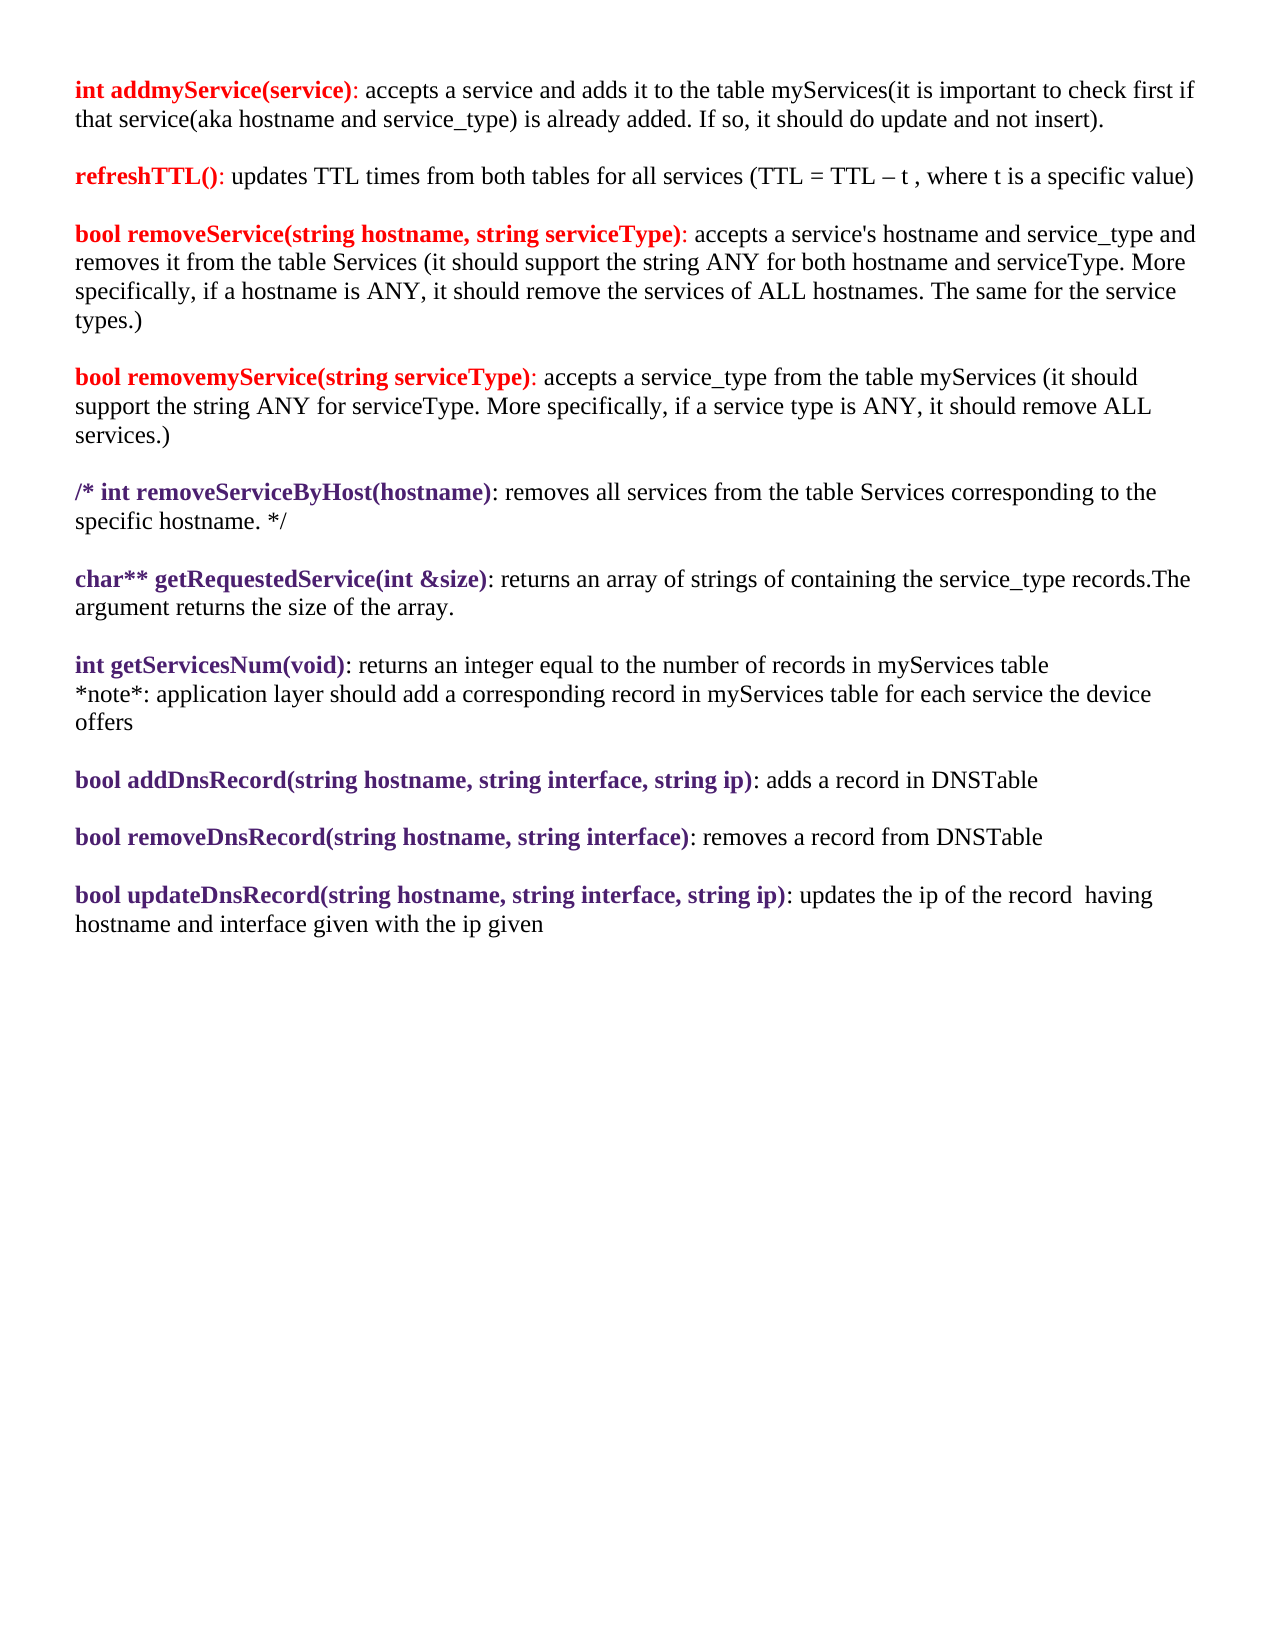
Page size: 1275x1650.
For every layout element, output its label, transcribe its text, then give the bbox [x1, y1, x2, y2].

text bool removeDnsRecord(string hostname, string interface): removes a record from DNSTable [75, 822, 1200, 851]
text *note*: application layer should add a corresponding record in myServices table for each service the device offers [75, 679, 1200, 736]
text bool updateDnsRecord(string hostname, string interface, string ip): updates the ip of the record having hostname and interface given with the ip given [75, 880, 1200, 937]
text int getServicesNum(void): returns an integer equal to the number of records in myServices table [75, 650, 1200, 679]
text refreshTTL(): updates TTL times from both tables for all services (TTL = TTL – t , where t is a specific value) [75, 161, 1200, 190]
text char** getRequestedService(int &size): returns an array of strings of containing the service_type records.The argument returns the size of the array. [75, 564, 1200, 621]
text /* int removeServiceByHost(hostname): removes all services from the table Services corresponding to the specific hostname. */ [75, 477, 1200, 535]
text bool removeService(string hostname, string serviceType): accepts a service's hostname and service_type and removes it from the table Services (it should support the string ANY for both hostname and serviceType. More specifically, if a hostname is ANY, it should remove the services of ALL hostnames. The same for the service types.) [75, 219, 1200, 334]
text bool removemyService(string serviceType): accepts a service_type from the table myServices (it should support the string ANY for serviceType. More specifically, if a service type is ANY, it should remove ALL services.) [75, 362, 1200, 449]
text int addmyService(service): accepts a service and adds it to the table myServices(it is important to check first if that service(aka hostname and service_type) is already added. If so, it should do update and not insert). [75, 75, 1200, 132]
text bool addDnsRecord(string hostname, string interface, string ip): adds a record in DNSTable [75, 765, 1200, 794]
